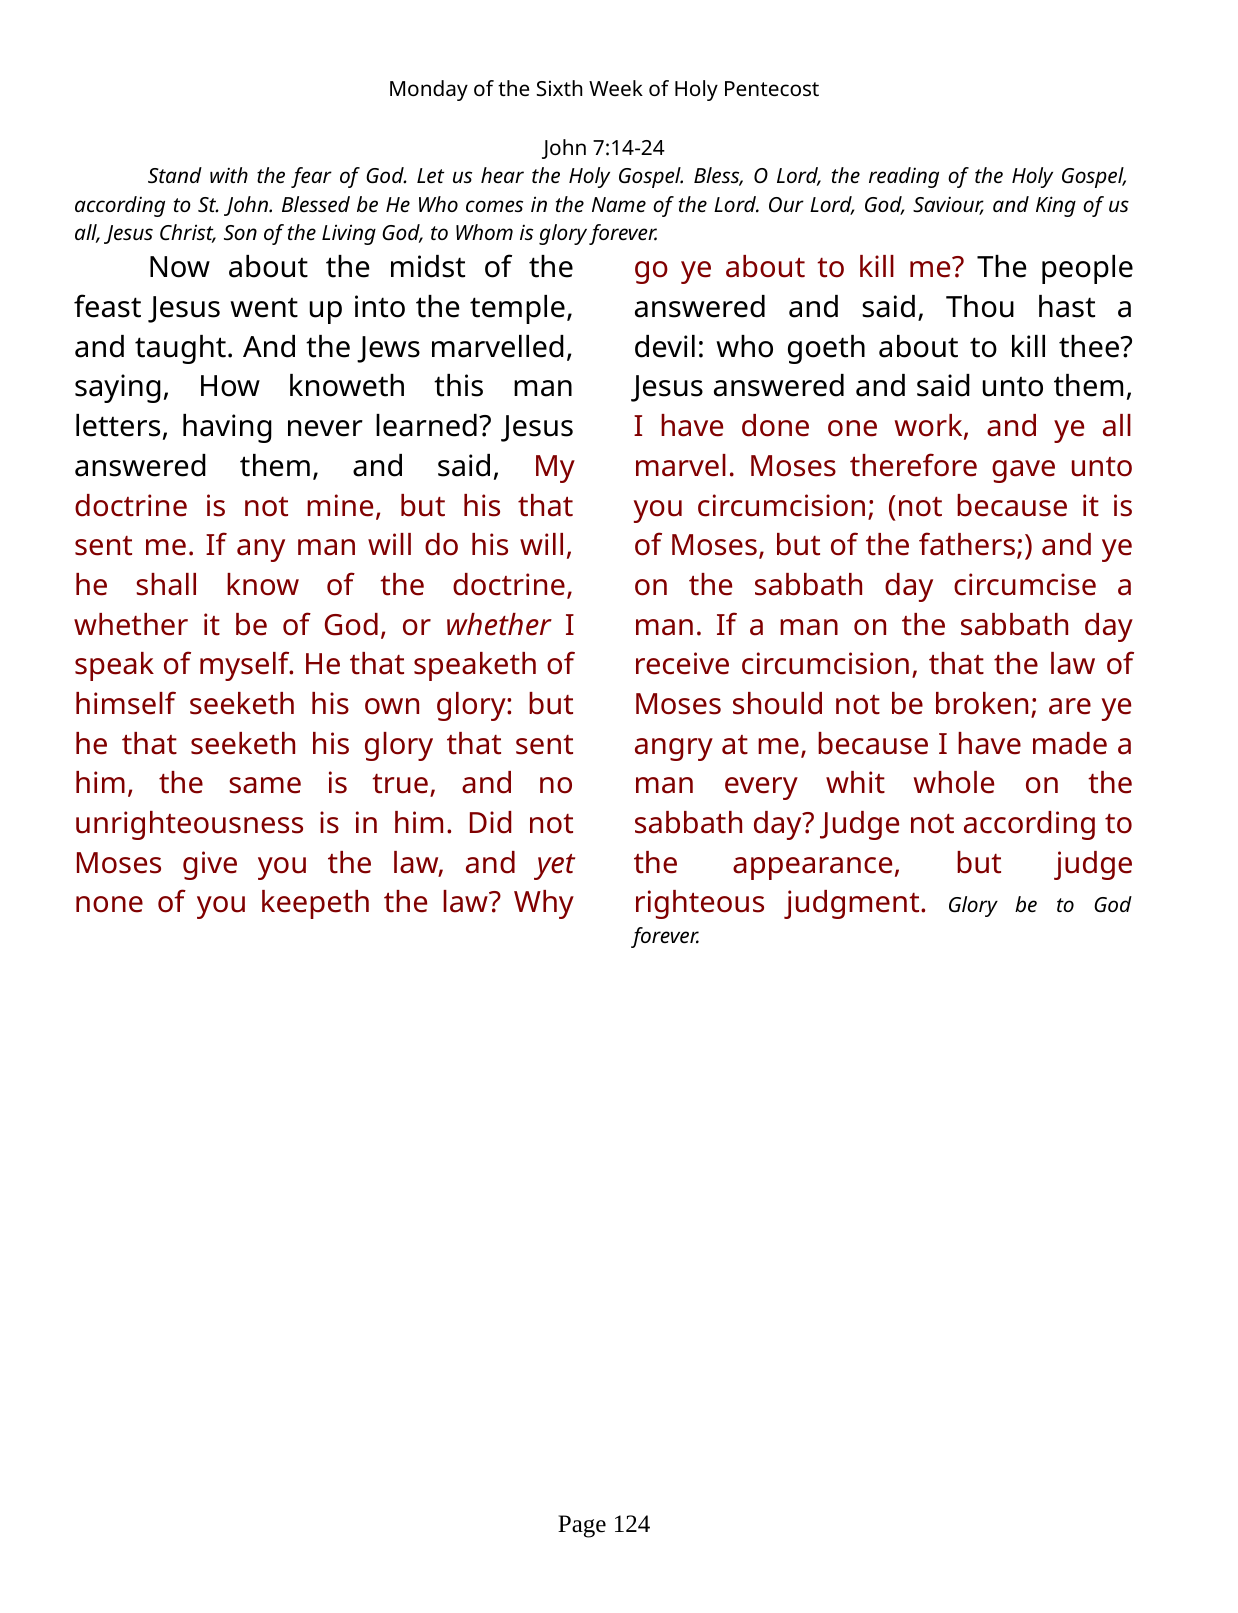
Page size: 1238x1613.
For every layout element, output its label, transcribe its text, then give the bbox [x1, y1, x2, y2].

text Stand with the fear of God. Let us hear the Holy Gospel. Bless, O Lord, the reading of the Holy Gospel, according to St. John. Blessed be He Who comes in the Name of the Lord. Our Lord, God, Saviour, and King of us all, Jesus Christ, Son of the Living God, to Whom is glory forever. [74, 161, 1134, 247]
text Now about the midst of the feast Jesus went up into the temple, and taught. And the Jews marvelled, saying, How knoweth this man letters, having never learned? Jesus answered them, and said, My doctrine is not mine, but his that sent me. If any man will do his will, he shall know of the doctrine, whether it be of God, or whether I speak of myself. He that speaketh of himself seeketh his own glory: but he that seeketh his glory that sent him, the same is true, and no unrighteousness is in him. Did not Moses give you the law, and yet none of you keepeth the law? Why [74, 247, 574, 921]
text go ye about to kill me? The people answered and said, Thou hast a devil: who goeth about to kill thee? Jesus answered and said unto them, I have done one work, and ye all marvel. Moses therefore gave unto you circumcision; (not because it is of Moses, but of the fathers;) and ye on the sabbath day circumcise a man. If a man on the sabbath day receive circumcision, that the law of Moses should not be broken; are ye angry at me, because I have made a man every whit whole on the sabbath day? Judge not according to the appearance, but judge righteous judgment. Glory be to God forever. [633, 247, 1134, 950]
text John 7:14-24 [74, 133, 1134, 161]
text Monday of the Sixth Week of Holy Pentecost [72, 74, 1135, 102]
